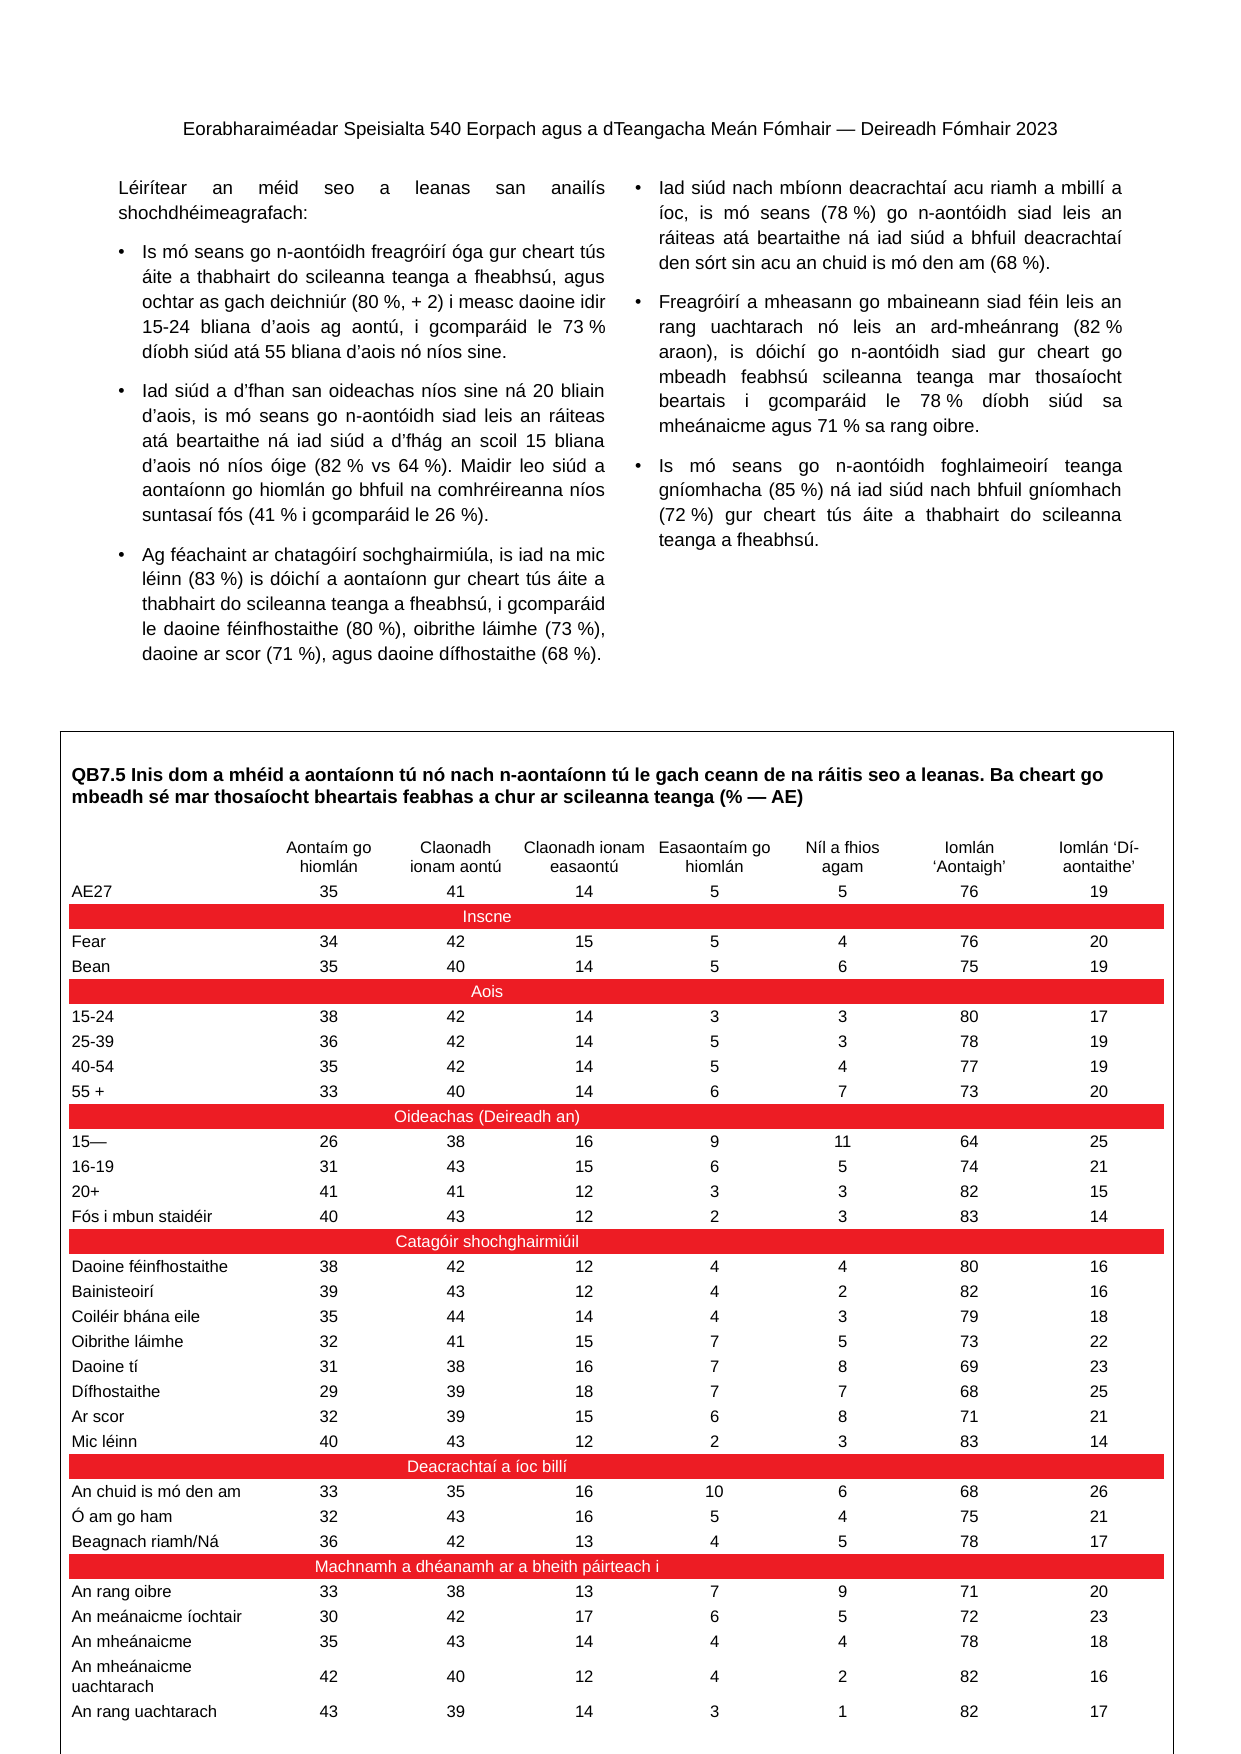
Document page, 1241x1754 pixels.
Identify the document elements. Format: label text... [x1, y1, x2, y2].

table_cell Claonadh ionam easaontú [519, 835, 649, 879]
table_cell Claonadh ionam aontú [392, 835, 519, 879]
table_cell 21 [1033, 1504, 1164, 1529]
table_cell 7 [649, 1329, 779, 1354]
table_cell 9 [649, 1129, 779, 1154]
table_cell 9 [779, 1579, 906, 1604]
table_cell Dífhostaithe [69, 1379, 265, 1404]
table_cell 34 [265, 929, 392, 954]
table_cell 36 [265, 1029, 392, 1054]
table_cell 3 [779, 1304, 906, 1329]
table_cell 6 [779, 954, 906, 979]
table_cell 4 [779, 1504, 906, 1529]
table_cell 21 [1033, 1154, 1164, 1179]
table_cell Iomlán ‘Dí-aontaithe’ [1033, 835, 1164, 879]
table_cell 43 [392, 1429, 519, 1454]
table_cell 64 [906, 1129, 1033, 1154]
table_cell 19 [1033, 879, 1164, 904]
table_cell 40 [265, 1204, 392, 1229]
table_cell 41 [392, 879, 519, 904]
table_cell 32 [265, 1504, 392, 1529]
table_cell [779, 810, 906, 835]
table_cell Níl a fhios agam [779, 835, 906, 879]
table_cell Bean [69, 954, 265, 979]
table_cell 14 [519, 1004, 649, 1029]
table_cell 14 [519, 879, 649, 904]
table_cell 82 [906, 1699, 1033, 1723]
table_cell 14 [519, 1054, 649, 1079]
table_cell 68 [906, 1379, 1033, 1404]
table_cell 1 [779, 1699, 906, 1723]
table_cell 80 [906, 1004, 1033, 1029]
table_cell 42 [392, 1604, 519, 1629]
table_cell 35 [265, 1304, 392, 1329]
table_cell [1033, 1104, 1164, 1129]
table_cell 18 [1033, 1629, 1164, 1654]
table_cell 6 [649, 1604, 779, 1629]
table_cell 43 [392, 1204, 519, 1229]
table_cell 68 [906, 1479, 1033, 1504]
table_cell Iomlán ‘Aontaigh’ [906, 835, 1033, 879]
table_cell [265, 810, 392, 835]
table_cell 5 [649, 1029, 779, 1054]
table_cell 19 [1033, 1029, 1164, 1054]
table_cell 76 [906, 879, 1033, 904]
table_cell [1033, 1454, 1164, 1479]
table_cell Machnamh a dhéanamh ar a bheith páirteach i [69, 1554, 906, 1579]
table_cell 15-24 [69, 1004, 265, 1029]
table_cell [906, 1554, 1033, 1579]
table_cell 6 [649, 1404, 779, 1429]
table_header QB7.5 Inis dom a mhéid a aontaíonn tú nó nach n-aontaíonn tú le gach ceann de na ráitis seo a leanas. Ba cheart go mbeadh sé mar thosaíocht bheartais feabhas a chur ar scileanna teanga (% — AE) [69, 761, 1164, 810]
table_cell 10 [649, 1479, 779, 1504]
table_cell 4 [649, 1654, 779, 1698]
table_cell [906, 979, 1033, 1004]
table_cell 76 [906, 929, 1033, 954]
table_cell 40 [392, 1654, 519, 1698]
table_cell [1033, 810, 1164, 835]
table_cell 16 [519, 1354, 649, 1379]
table_cell 40 [265, 1429, 392, 1454]
table_cell [1033, 1229, 1164, 1254]
table_cell 14 [519, 1029, 649, 1054]
table_cell 5 [649, 954, 779, 979]
table_cell 42 [392, 929, 519, 954]
table_cell 82 [906, 1279, 1033, 1304]
table_cell 73 [906, 1329, 1033, 1354]
table_cell 41 [392, 1179, 519, 1204]
table_cell 38 [265, 1254, 392, 1279]
table_cell 39 [392, 1404, 519, 1429]
table_cell 5 [779, 1529, 906, 1554]
table_cell 41 [265, 1179, 392, 1204]
table_cell [1033, 979, 1164, 1004]
table_cell 73 [906, 1079, 1033, 1104]
table_cell An mheánaicme uachtarach [69, 1654, 265, 1698]
table_cell Catagóir shochghairmiúil [69, 1229, 906, 1254]
table_cell 5 [649, 879, 779, 904]
table_cell 17 [1033, 1529, 1164, 1554]
table_cell 2 [779, 1654, 906, 1698]
table_cell 7 [649, 1354, 779, 1379]
table_cell 16 [1033, 1654, 1164, 1698]
table_cell [906, 1454, 1033, 1479]
table_cell [1033, 904, 1164, 929]
table_cell 17 [519, 1604, 649, 1629]
table_cell 15 [1033, 1179, 1164, 1204]
table_cell 12 [519, 1204, 649, 1229]
table_cell [519, 810, 649, 835]
table_cell 14 [519, 1304, 649, 1329]
table_cell An rang uachtarach [69, 1699, 265, 1723]
table_cell 20+ [69, 1179, 265, 1204]
list Iad siúd nach mbíonn deacrachtaí acu riamh a mbillí a íoc, is mó seans (78 %) go n-aontóidh siad leis an ráiteas atá beartaithe ná iad siúd a bhfuil deacrachtaí den sórt sin acu an chuid is mó den am (68 %). [635, 177, 1122, 273]
table_cell 3 [779, 1179, 906, 1204]
table_cell 29 [265, 1379, 392, 1404]
table_cell Oibrithe láimhe [69, 1329, 265, 1354]
table_cell 33 [265, 1479, 392, 1504]
table_cell 35 [392, 1479, 519, 1504]
table_cell Mic léinn [69, 1429, 265, 1454]
table_cell 15 [519, 1404, 649, 1429]
table_cell 43 [392, 1504, 519, 1529]
table_cell 26 [265, 1129, 392, 1154]
table_cell 30 [265, 1604, 392, 1629]
table_cell 77 [906, 1054, 1033, 1079]
table_cell 78 [906, 1629, 1033, 1654]
table_cell 35 [265, 879, 392, 904]
table_cell 41 [392, 1329, 519, 1354]
table_cell 43 [392, 1629, 519, 1654]
table_cell 39 [392, 1699, 519, 1723]
table_cell 31 [265, 1354, 392, 1379]
list Freagróirí a mheasann go mbaineann siad féin leis an rang uachtarach nó leis an ard-mheánrang (82 % araon), is dóichí go n-aontóidh siad gur cheart go mbeadh feabhsú scileanna teanga mar thosaíocht beartais i gcomparáid le 78 % díobh siúd sa mheánaicme agus 71 % sa rang oibre. [635, 291, 1122, 437]
table_cell 42 [392, 1054, 519, 1079]
table_cell 17 [1033, 1699, 1164, 1723]
table_cell 16 [519, 1479, 649, 1504]
table_cell 35 [265, 1629, 392, 1654]
table_cell 8 [779, 1404, 906, 1429]
table_cell 2 [649, 1204, 779, 1229]
table_cell 71 [906, 1404, 1033, 1429]
table_cell 14 [519, 1699, 649, 1723]
table_cell 75 [906, 954, 1033, 979]
table_cell 20 [1033, 1079, 1164, 1104]
table_cell 43 [392, 1279, 519, 1304]
list Iad siúd a d’fhan san oideachas níos sine ná 20 bliain d’aois, is mó seans go n-aontóidh siad leis an ráiteas atá beartaithe ná iad siúd a d’fhág an scoil 15 bliana d’aois nó níos óige (82 % vs 64 %). Maidir leo siúd a aontaíonn go hiomlán go bhfuil na comhréireanna níos suntasaí fós (41 % i gcomparáid le 26 %). [118, 380, 605, 526]
table_cell [906, 810, 1033, 835]
table_cell 42 [392, 1529, 519, 1554]
table_cell 15— [69, 1129, 265, 1154]
table_cell 7 [779, 1379, 906, 1404]
list Is mó seans go n-aontóidh freagróirí óga gur cheart tús áite a thabhairt do scileanna teanga a fheabhsú, agus ochtar as gach deichniúr (80 %, + 2) i measc daoine idir 15-24 bliana d’aois ag aontú, i gcomparáid le 73 % díobh siúd atá 55 bliana d’aois nó níos sine. [118, 241, 605, 362]
table_cell 35 [265, 1054, 392, 1079]
table_cell 44 [392, 1304, 519, 1329]
table_cell An meánaicme íochtair [69, 1604, 265, 1629]
table_cell 12 [519, 1254, 649, 1279]
table_cell 4 [779, 929, 906, 954]
table_cell Aontaím go hiomlán [265, 835, 392, 879]
table_cell Beagnach riamh/Ná [69, 1529, 265, 1554]
text Léirítear an méid seo a leanas san anailís shochdhéimeagrafach: [118, 177, 605, 223]
table_cell 4 [649, 1254, 779, 1279]
table_cell Deacrachtaí a íoc billí [69, 1454, 906, 1479]
table_cell 83 [906, 1204, 1033, 1229]
table_cell 3 [779, 1029, 906, 1054]
table_cell 6 [649, 1079, 779, 1104]
table_cell 32 [265, 1404, 392, 1429]
table_cell 18 [519, 1379, 649, 1404]
table_cell 12 [519, 1429, 649, 1454]
table_cell 3 [649, 1004, 779, 1029]
table_cell 4 [779, 1629, 906, 1654]
table_cell 8 [779, 1354, 906, 1379]
list Is mó seans go n-aontóidh foghlaimeoirí teanga gníomhacha (85 %) ná iad siúd nach bhfuil gníomhach (72 %) gur cheart tús áite a thabhairt do scileanna teanga a fheabhsú. [635, 454, 1122, 550]
table_cell [649, 810, 779, 835]
table_cell Aois [69, 979, 906, 1004]
table_cell 55 + [69, 1079, 265, 1104]
table_cell 38 [392, 1579, 519, 1604]
table_cell 5 [779, 1154, 906, 1179]
table_cell 83 [906, 1429, 1033, 1454]
table_cell 13 [519, 1529, 649, 1554]
table_cell 20 [1033, 1579, 1164, 1604]
table_cell [69, 810, 265, 835]
table_cell 14 [519, 1079, 649, 1104]
table_cell 5 [649, 929, 779, 954]
table_cell Easaontaím go hiomlán [649, 835, 779, 879]
table_cell Coiléir bhána eile [69, 1304, 265, 1329]
table_cell 15 [519, 1154, 649, 1179]
table_cell 4 [779, 1054, 906, 1079]
table_cell 16 [1033, 1279, 1164, 1304]
table_cell Ó am go ham [69, 1504, 265, 1529]
table_cell 25 [1033, 1379, 1164, 1404]
table_cell 15 [519, 1329, 649, 1354]
table_cell 3 [779, 1204, 906, 1229]
table_cell [906, 1104, 1033, 1129]
table_cell 6 [779, 1479, 906, 1504]
table_cell 12 [519, 1179, 649, 1204]
table_cell 14 [1033, 1429, 1164, 1454]
table_cell 43 [392, 1154, 519, 1179]
table_cell 23 [1033, 1604, 1164, 1629]
table_cell 23 [1033, 1354, 1164, 1379]
table_cell Fós i mbun staidéir [69, 1204, 265, 1229]
table_cell Ar scor [69, 1404, 265, 1429]
table_cell Fear [69, 929, 265, 954]
table_cell 78 [906, 1529, 1033, 1554]
table_cell 25-39 [69, 1029, 265, 1054]
table_cell 79 [906, 1304, 1033, 1329]
table_cell 5 [649, 1054, 779, 1079]
table_cell 11 [779, 1129, 906, 1154]
table_cell 31 [265, 1154, 392, 1179]
table_cell 26 [1033, 1479, 1164, 1504]
table_cell [1033, 1554, 1164, 1579]
table_cell 14 [519, 1629, 649, 1654]
table_cell 75 [906, 1504, 1033, 1529]
table_cell 18 [1033, 1304, 1164, 1329]
table_cell 16 [519, 1129, 649, 1154]
table_cell 25 [1033, 1129, 1164, 1154]
table_cell Inscne [69, 904, 906, 929]
table_cell 38 [392, 1129, 519, 1154]
table_cell 5 [779, 1329, 906, 1354]
table_cell 32 [265, 1329, 392, 1354]
table_cell 6 [649, 1154, 779, 1179]
table_cell 40 [392, 1079, 519, 1104]
table_cell 80 [906, 1254, 1033, 1279]
table_cell 72 [906, 1604, 1033, 1629]
table_cell 15 [519, 929, 649, 954]
table_cell 19 [1033, 954, 1164, 979]
table_cell 69 [906, 1354, 1033, 1379]
table_cell [906, 1229, 1033, 1254]
table_cell 7 [779, 1079, 906, 1104]
table_cell 40 [392, 954, 519, 979]
table_cell 5 [779, 1604, 906, 1629]
table_cell 19 [1033, 1054, 1164, 1079]
table_cell 82 [906, 1179, 1033, 1204]
table_cell [392, 810, 519, 835]
table_cell 74 [906, 1154, 1033, 1179]
table_cell 5 [649, 1504, 779, 1529]
table_cell 2 [779, 1279, 906, 1304]
table_cell 14 [519, 954, 649, 979]
table_cell 3 [779, 1429, 906, 1454]
table_cell AE27 [69, 879, 265, 904]
table_cell [69, 835, 265, 879]
table_cell 12 [519, 1654, 649, 1698]
table_cell 78 [906, 1029, 1033, 1054]
table_cell 3 [649, 1699, 779, 1723]
table_cell 20 [1033, 929, 1164, 954]
table_cell 4 [779, 1254, 906, 1279]
table_cell 42 [392, 1004, 519, 1029]
table_cell 16-19 [69, 1154, 265, 1179]
table_cell 36 [265, 1529, 392, 1554]
table_cell 7 [649, 1579, 779, 1604]
table_cell 7 [649, 1379, 779, 1404]
table_cell 71 [906, 1579, 1033, 1604]
table_cell An mheánaicme [69, 1629, 265, 1654]
table_cell 5 [779, 879, 906, 904]
table_cell Daoine tí [69, 1354, 265, 1379]
table_cell 42 [392, 1254, 519, 1279]
table_cell 22 [1033, 1329, 1164, 1354]
table_cell 33 [265, 1579, 392, 1604]
table_cell An chuid is mó den am [69, 1479, 265, 1504]
table_cell 38 [392, 1354, 519, 1379]
table_cell Daoine féinfhostaithe [69, 1254, 265, 1279]
table_cell 4 [649, 1529, 779, 1554]
table_cell 82 [906, 1654, 1033, 1698]
table_cell 14 [1033, 1204, 1164, 1229]
table_cell 3 [779, 1004, 906, 1029]
table_cell 33 [265, 1079, 392, 1104]
table_cell 42 [265, 1654, 392, 1698]
table_cell 39 [392, 1379, 519, 1404]
table_cell 3 [649, 1179, 779, 1204]
table_cell 13 [519, 1579, 649, 1604]
table_cell Oideachas (Deireadh an) [69, 1104, 906, 1129]
table_cell 21 [1033, 1404, 1164, 1429]
table_cell 4 [649, 1304, 779, 1329]
table_cell 4 [649, 1279, 779, 1304]
table_cell 35 [265, 954, 392, 979]
table_cell 12 [519, 1279, 649, 1304]
list Ag féachaint ar chatagóirí sochghairmiúla, is iad na mic léinn (83 %) is dóichí a aontaíonn gur cheart tús áite a thabhairt do scileanna teanga a fheabhsú, i gcomparáid le daoine féinfhostaithe (80 %), oibrithe láimhe (73 %), daoine ar scor (71 %), agus daoine dífhostaithe (68 %). [118, 543, 605, 664]
table_cell An rang oibre [69, 1579, 265, 1604]
table_cell 16 [1033, 1254, 1164, 1279]
table_cell 17 [1033, 1004, 1164, 1029]
table_cell 38 [265, 1004, 392, 1029]
table_cell 39 [265, 1279, 392, 1304]
table_cell [906, 904, 1033, 929]
table_cell 43 [265, 1699, 392, 1723]
table_cell Bainisteoirí [69, 1279, 265, 1304]
table_cell 42 [392, 1029, 519, 1054]
table_cell 4 [649, 1629, 779, 1654]
table_cell 40-54 [69, 1054, 265, 1079]
table_cell 16 [519, 1504, 649, 1529]
table_cell 2 [649, 1429, 779, 1454]
